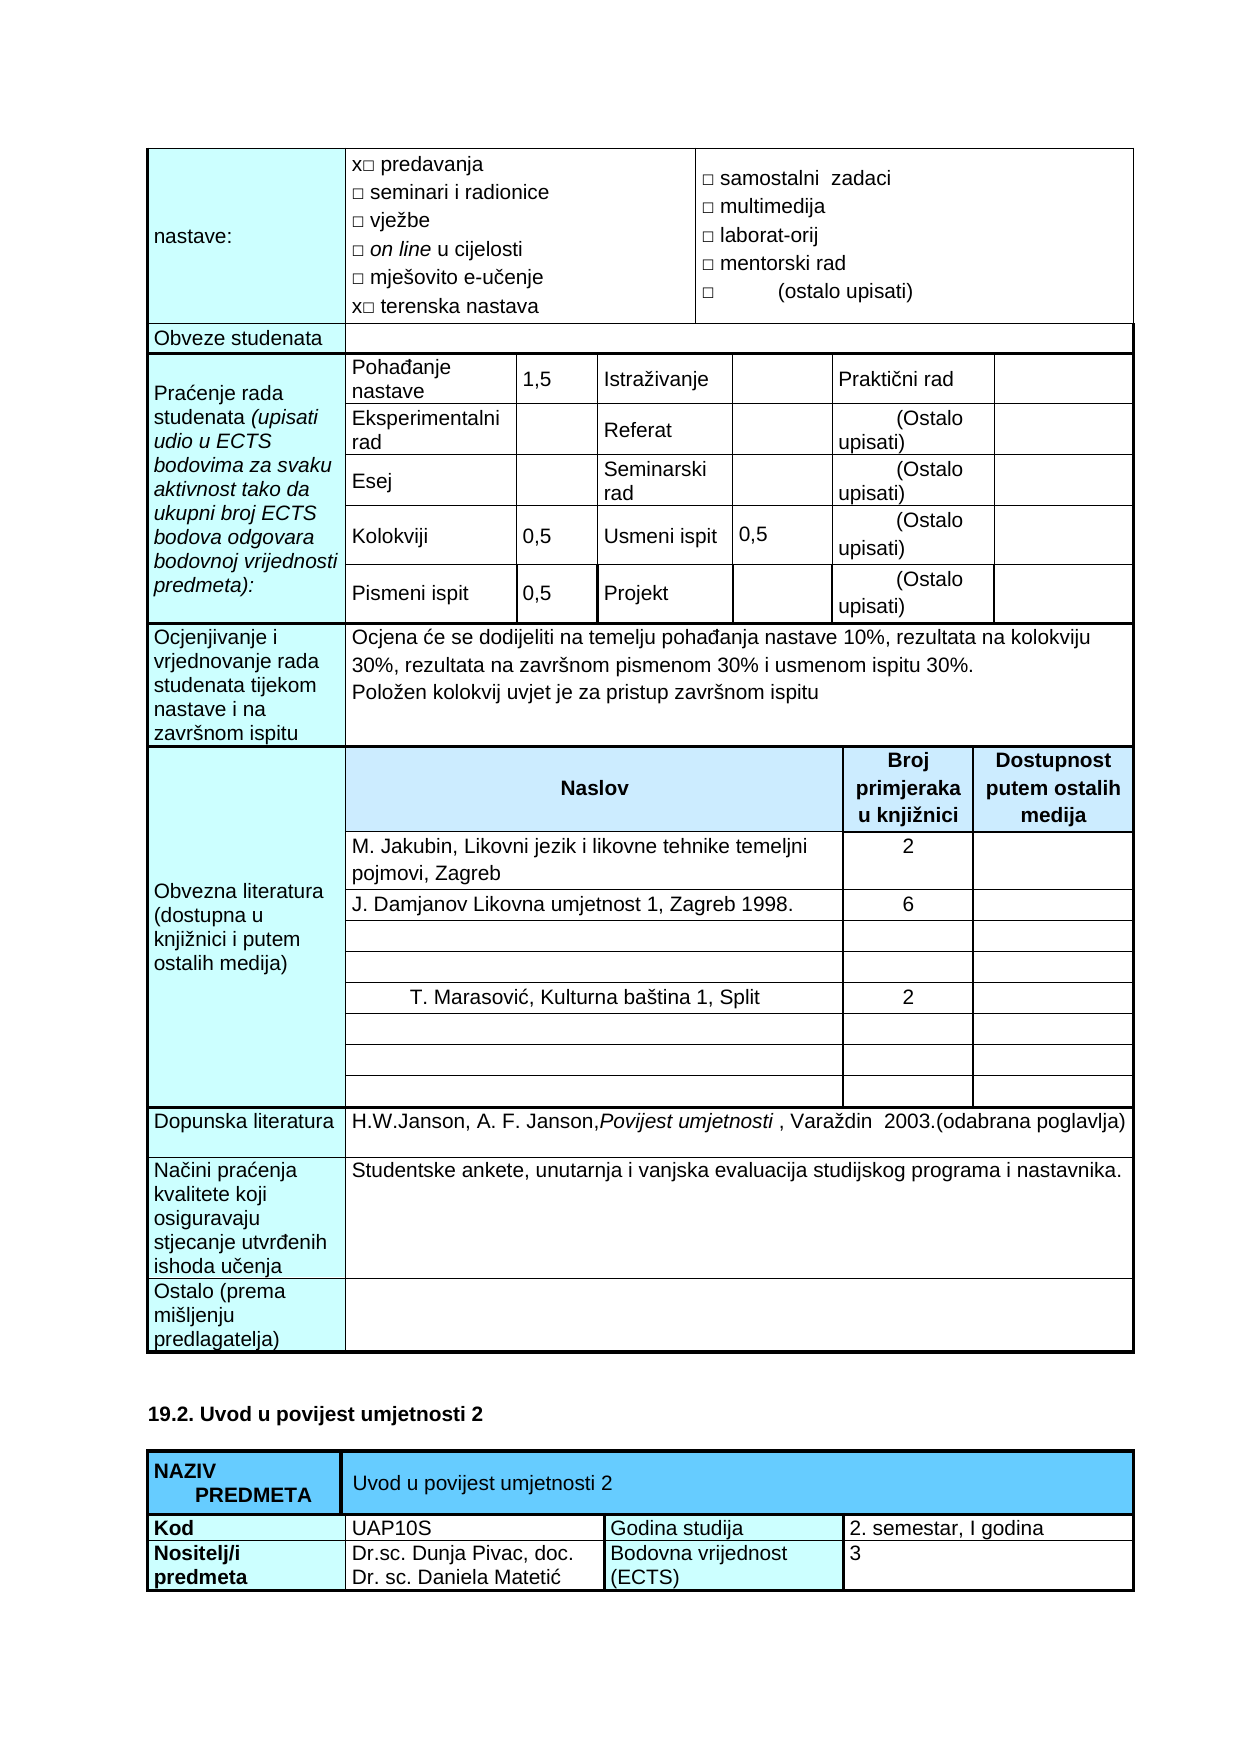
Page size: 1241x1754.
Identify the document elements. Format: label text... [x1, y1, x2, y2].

table_header NAZIV PREDMETA [149, 1453, 339, 1513]
table_cell [974, 1045, 1132, 1074]
table_cell (Ostalo upisati) [833, 455, 994, 505]
table_cell [844, 1014, 972, 1044]
table_cell Načini praćenja kvalitete koji osiguravaju stjecanje utvrđenih ishoda učenja [149, 1158, 345, 1277]
table_cell Obveze studenata [149, 324, 345, 352]
table_cell Usmeni ispit [598, 506, 732, 563]
table_cell Obvezna literatura (dostupna u knjižnici i putem ostalih medija) [149, 748, 345, 1106]
table_cell Seminarski rad [598, 455, 732, 505]
table_cell [974, 833, 1132, 889]
table_cell 3 [845, 1541, 1132, 1589]
table_cell J. Damjanov Likovna umjetnost 1, Zagreb 1998. [346, 890, 842, 920]
table_cell Pohađanje nastave [346, 355, 516, 403]
table_cell [974, 921, 1132, 951]
table_cell [995, 455, 1132, 505]
table_cell [995, 355, 1132, 403]
table_cell M. Jakubin, Likovni jezik i likovne tehnike temeljni pojmovi, Zagreb [346, 832, 842, 889]
table_cell Pismeni ispit [346, 565, 516, 622]
table_cell [733, 404, 832, 454]
table_cell [734, 565, 831, 622]
table_cell nastave: [149, 149, 345, 323]
table_cell [995, 565, 1132, 622]
table_cell 0,5 [733, 506, 832, 563]
table_cell Referat [598, 404, 732, 454]
table_cell [346, 1076, 842, 1106]
table_cell Bodovna vrijednost (ECTS) [606, 1541, 842, 1589]
table_cell 2 [844, 983, 972, 1013]
table_cell Naslov [346, 748, 842, 831]
table_cell [733, 355, 832, 403]
table_cell [346, 1045, 842, 1074]
table_cell Projekt [599, 565, 732, 622]
table_cell Godina studija [606, 1516, 842, 1540]
table_cell (Ostalo upisati) [833, 506, 994, 563]
table_cell x☐ predavanja ☐ seminari i radionice ☐ vježbe ☐ on line u cijelosti ☐ mješovito e-učenje x☐ terenska nastava [346, 149, 695, 323]
table_cell [844, 921, 972, 951]
table_cell Kod [149, 1516, 345, 1540]
table_cell 2 [844, 833, 972, 889]
table_cell [346, 1279, 1132, 1350]
table_cell [517, 455, 597, 505]
table_header Uvod u povijest umjetnosti 2 [343, 1453, 1132, 1513]
table_cell [974, 952, 1132, 982]
table_cell (Ostalo upisati) [833, 565, 993, 622]
table_cell [346, 952, 842, 982]
table_cell [844, 1076, 972, 1106]
table_cell 2. semestar, I godina [845, 1516, 1132, 1540]
table_cell [517, 404, 597, 454]
table_cell T. Marasović, Kulturna baština 1, Split [346, 983, 842, 1013]
table_cell ☐ samostalni zadaci ☐ multimedija ☐ laborat-orij ☐ mentorski rad ☐ (ostalo upisati) [696, 149, 1133, 323]
table_cell Praktični rad [833, 355, 994, 403]
table_cell [974, 1014, 1132, 1044]
text 19.2. Uvod u povijest umjetnosti 2 [148, 1401, 1093, 1425]
table_cell Dopunska literatura [149, 1109, 345, 1157]
table_cell (Ostalo upisati) [833, 404, 994, 454]
table_cell Eksperimentalni rad [346, 404, 516, 454]
table_cell 0,5 [517, 506, 597, 563]
table_cell [974, 983, 1132, 1013]
table_cell [733, 455, 832, 505]
table_cell [346, 921, 842, 951]
table_cell Nositelj/i predmeta [149, 1541, 345, 1589]
table_cell 0,5 [518, 565, 596, 622]
table_cell Broj primjeraka u knjižnici [844, 748, 972, 831]
table_cell Kolokviji [346, 506, 516, 563]
table_cell Praćenje rada studenata (upisati udio u ECTS bodovima za svaku aktivnost tako da ukupni broj ECTS bodova odgovara bodovnoj vrijednosti predmeta): [149, 355, 345, 622]
table_cell [346, 1014, 842, 1044]
table_cell Esej [346, 455, 516, 505]
table_cell Dostupnost putem ostalih medija [974, 748, 1132, 831]
table_cell Dr.sc. Dunja Pivac, doc. Dr. sc. Daniela Matetić [346, 1541, 603, 1589]
table_cell [995, 404, 1132, 454]
table_cell Istraživanje [598, 355, 732, 403]
table_cell H.W.Janson, A. F. Janson,Povijest umjetnosti , Varaždin 2003.(odabrana poglavlja) [346, 1109, 1132, 1157]
table_cell Ocjena će se dodijeliti na temelju pohađanja nastave 10%, rezultata na kolokviju 30%, rezultata na završnom pismenom 30% i usmenom ispitu 30%. Položen kolokvij uvjet je za pristup završnom ispitu [346, 625, 1132, 745]
table_cell 1,5 [517, 355, 597, 403]
table_cell [974, 1076, 1132, 1106]
table_cell [346, 324, 1132, 352]
table_cell Ocjenjivanje i vrjednovanje rada studenata tijekom nastave i na završnom ispitu [149, 625, 345, 745]
table_cell Studentske ankete, unutarnja i vanjska evaluacija studijskog programa i nastavnika. [346, 1158, 1132, 1277]
table_cell Ostalo (prema mišljenju predlagatelja) [149, 1279, 345, 1350]
table_cell [844, 952, 972, 982]
table_cell [844, 1045, 972, 1074]
table_cell 6 [844, 890, 972, 920]
table_cell [974, 890, 1132, 920]
table_cell [995, 506, 1132, 563]
table_cell UAP10S [346, 1516, 603, 1540]
